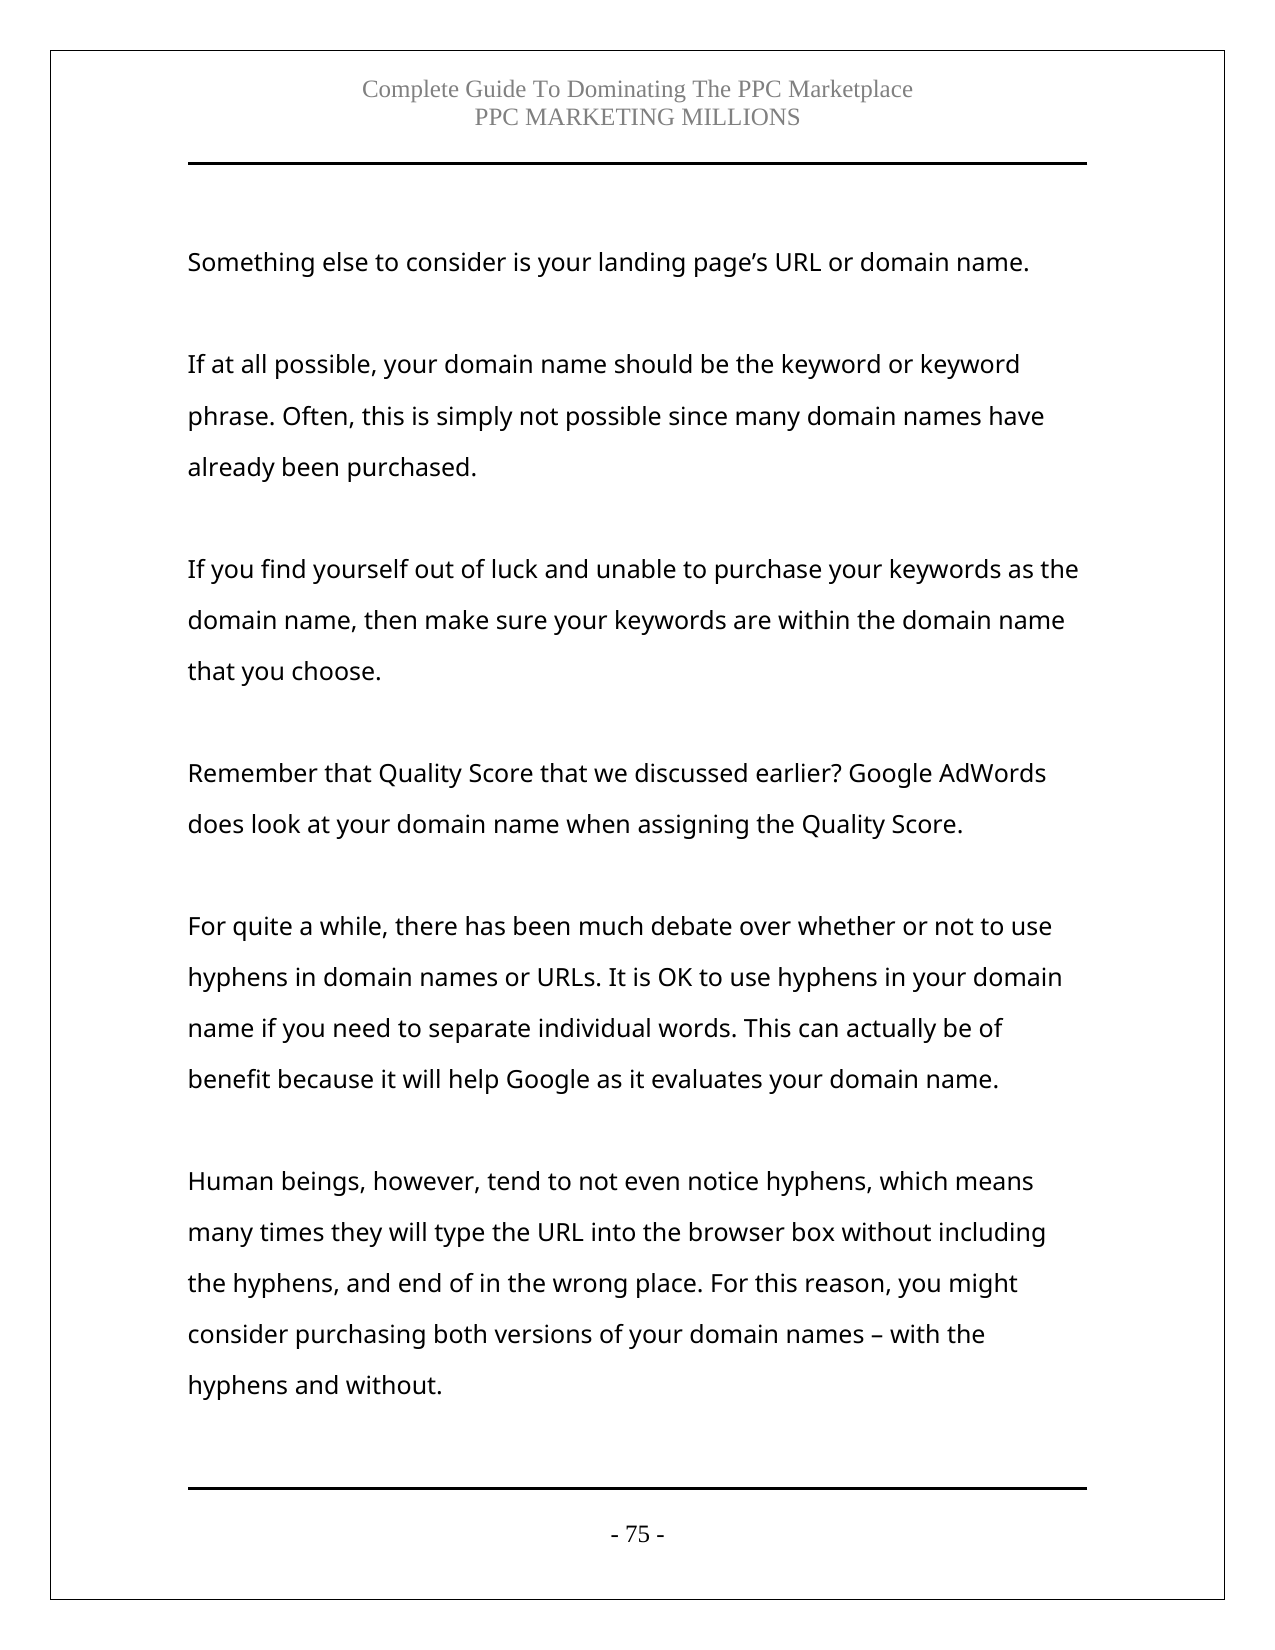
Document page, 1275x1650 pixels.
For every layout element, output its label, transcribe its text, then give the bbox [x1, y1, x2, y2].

text Human beings, however, tend to not even notice hyphens, which means many times they will type the URL into the browser box without including the hyphens, and end of in the wrong place. For this reason, you might consider purchasing both versions of your domain names – with the hyphens and without. [187, 1164, 1087, 1402]
text For quite a while, there has been much debate over whether or not to use hyphens in domain names or URLs. It is OK to use hyphens in your domain name if you need to separate individual words. This can actually be of benefit because it will help Google as it evaluates your domain name. [187, 908, 1087, 1096]
text If at all possible, your domain name should be the keyword or keyword phrase. Often, this is simply not possible since many domain names have already been purchased. [187, 347, 1087, 483]
text Something else to consider is your landing page’s URL or domain name. [187, 194, 1087, 279]
text If you find yourself out of luck and unable to purchase your keywords as the domain name, then make sure your keywords are within the domain name that you choose. [187, 551, 1087, 687]
text Remember that Quality Score that we discussed earlier? Google AdWords does look at your domain name when assigning the Quality Score. [187, 755, 1087, 841]
